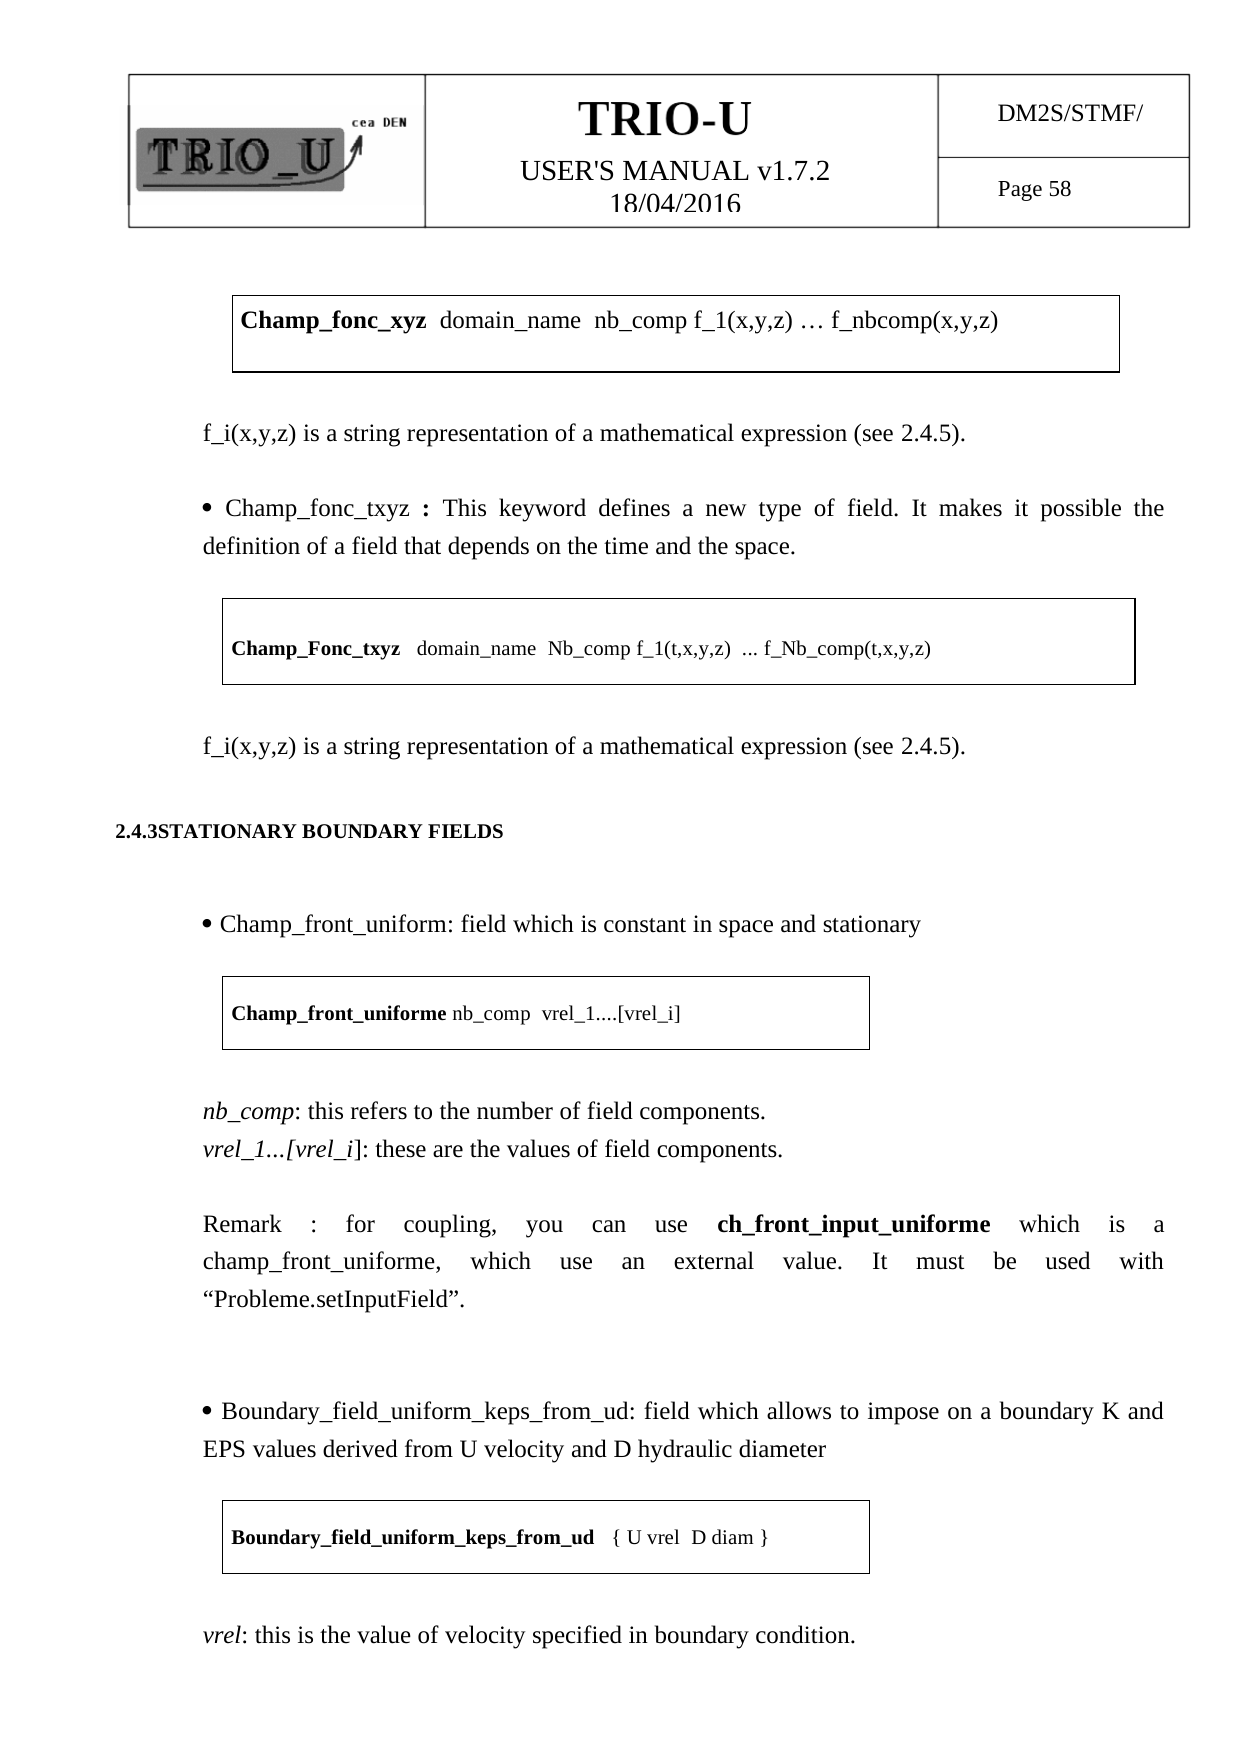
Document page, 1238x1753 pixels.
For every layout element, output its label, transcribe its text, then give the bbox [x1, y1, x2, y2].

text nb_comp: this refers to the number of field components. [203, 1088, 1165, 1125]
text  Boundary_field_uniform_keps_from_ud: field which allows to impose on a boundary K and EPS values derived from U velocity and D hydraulic diameter [203, 1388, 1165, 1463]
text f_i(x,y,z) is a string representation of a mathematical expression (see 2.4.5). [203, 723, 1165, 760]
text vrel: this is the value of velocity specified in boundary condition. [203, 1612, 1165, 1649]
text Remark : for coupling, you can use ch_front_input_uniforme which is a champ_front_uniforme, which use an external value. It must be used with “Probleme.setInputField”. [203, 1200, 1165, 1313]
table_header Champ_front_uniforme nb_comp vrel_1....[vrel_i] [223, 977, 869, 1049]
table_header Champ_fonc_xyz domain_name nb_comp f_1(x,y,z) … f_nbcomp(x,y,z) [233, 296, 1119, 371]
text  Champ_fonc_txyz : This keyword defines a new type of field. It makes it possible the definition of a field that depends on the time and the space. [203, 485, 1165, 560]
text vrel_1...[vrel_i]: these are the values of field components. [203, 1125, 1165, 1163]
subtitle STATIONARY BOUNDARY FIELDS [115, 818, 1164, 842]
table_header Boundary_field_uniform_keps_from_ud { U vrel D diam } [223, 1501, 869, 1573]
text  Champ_front_uniform: field which is constant in space and stationary [203, 901, 1165, 938]
text f_i(x,y,z) is a string representation of a mathematical expression (see 2.4.5). [203, 410, 1165, 447]
table_header Champ_Fonc_txyz domain_name Nb_comp f_1(t,x,y,z) ... f_Nb_comp(t,x,y,z) [223, 599, 1134, 684]
